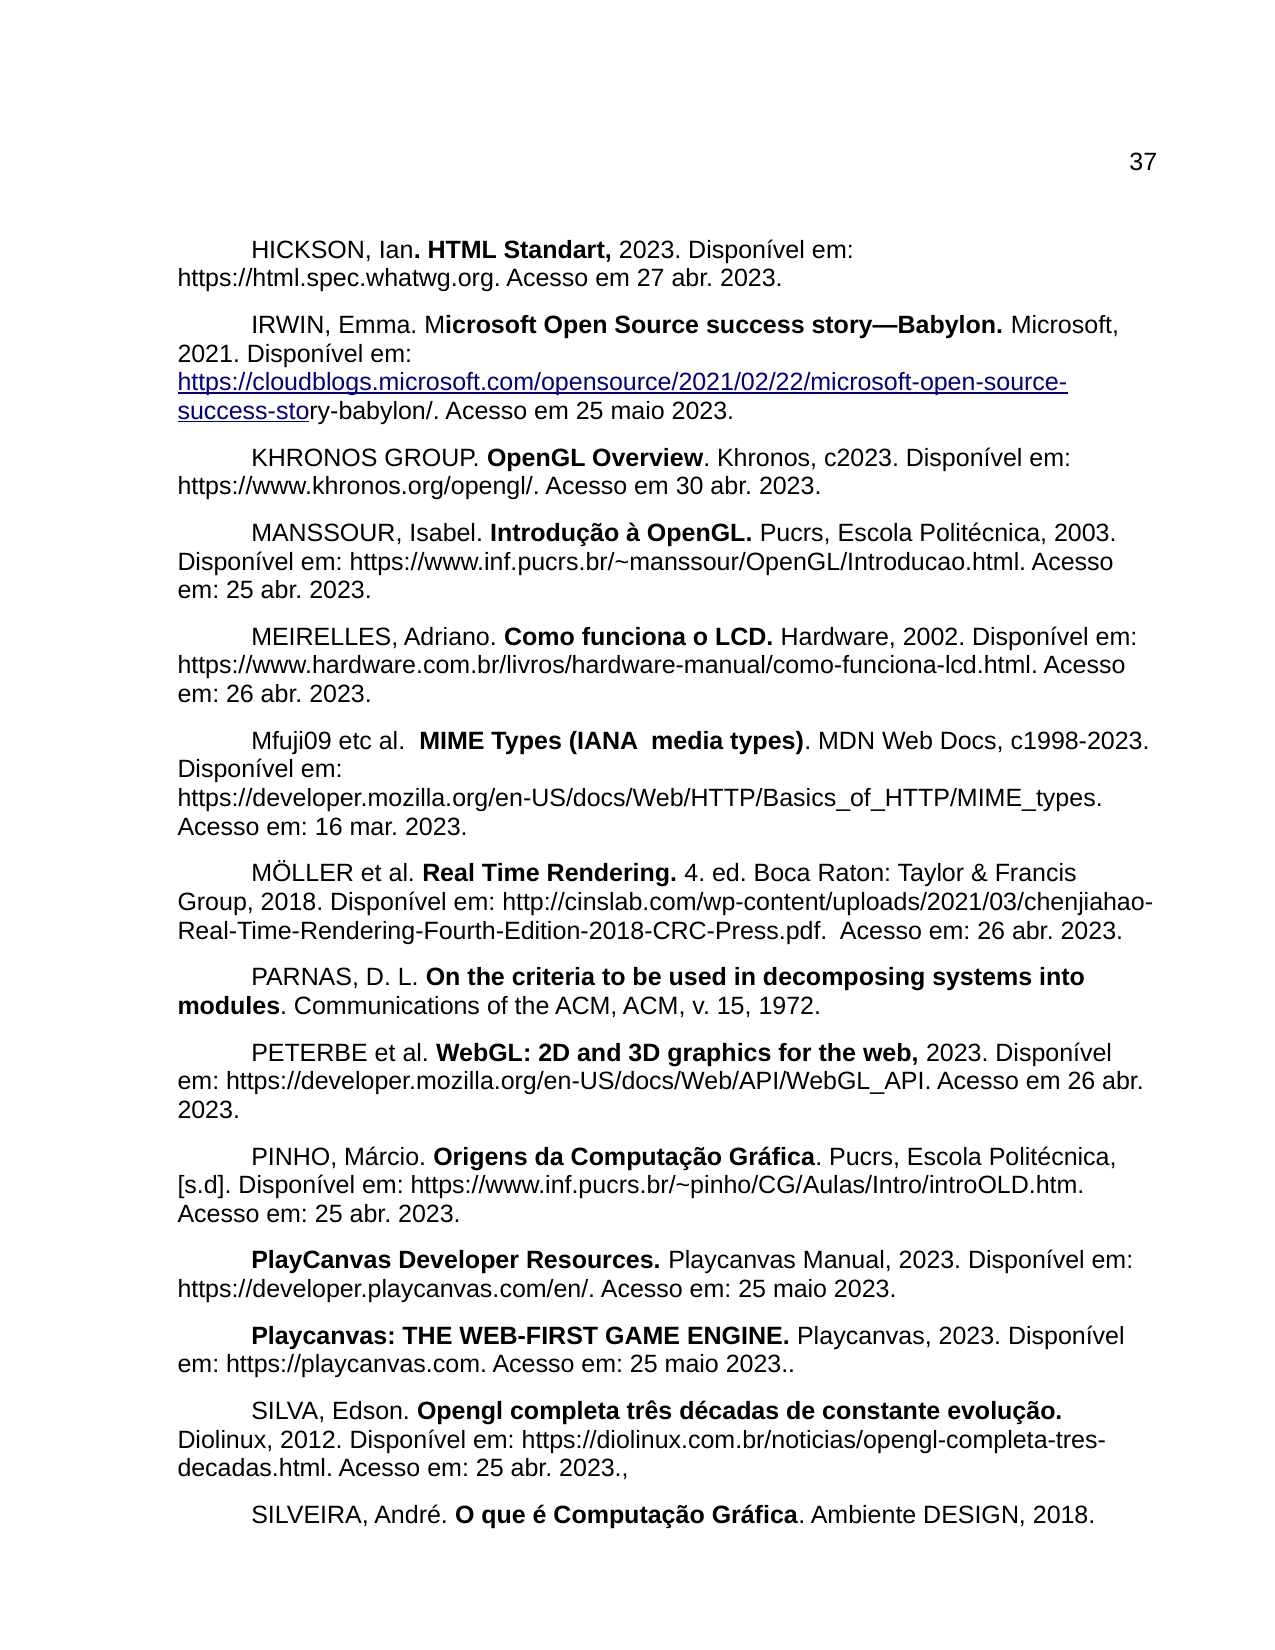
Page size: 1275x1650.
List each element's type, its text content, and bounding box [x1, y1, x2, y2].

text PETERBE et al. WebGL: 2D and 3D graphics for the web, 2023. Disponível em: https://developer.mozilla.org/en-US/docs/Web/API/WebGL_API. Acesso em 26 abr. 2023. [177, 1038, 1157, 1124]
text Mfuji09 etc al. MIME Types (IANA media types). MDN Web Docs, c1998-2023. Disponível em: https://developer.mozilla.org/en-US/docs/Web/HTTP/Basics_of_HTTP/MIME_types. Acesso em: 16 mar. 2023. [177, 726, 1157, 841]
text MANSSOUR, Isabel. Introdução à OpenGL. Pucrs, Escola Politécnica, 2003. Disponível em: https://www.inf.pucrs.br/~manssour/OpenGL/Introducao.html. Acesso em: 25 abr. 2023. [177, 518, 1157, 604]
text KHRONOS GROUP. OpenGL Overview. Khronos, c2023. Disponível em: https://www.khronos.org/opengl/. Acesso em 30 abr. 2023. [177, 443, 1157, 500]
text IRWIN, Emma. Microsoft Open Source success story—Babylon. Microsoft, 2021. Disponível em: https://cloudblogs.microsoft.com/opensource/2021/02/22/microsoft-open-source-success-story-babylon/. Acesso em 25 maio 2023. [177, 310, 1157, 425]
text MÖLLER et al. Real Time Rendering. 4. ed. Boca Raton: Taylor & Francis Group, 2018. Disponível em: http://cinslab.com/wp-content/uploads/2021/03/chenjiahao-Real-Time-Rendering-Fourth-Edition-2018-CRC-Press.pdf. Acesso em: 26 abr. 2023. [177, 858, 1157, 945]
text MEIRELLES, Adriano. Como funciona o LCD. Hardware, 2002. Disponível em: https://www.hardware.com.br/livros/hardware-manual/como-funciona-lcd.html. Acesso em: 26 abr. 2023. [177, 622, 1157, 708]
text PlayCanvas Developer Resources. Playcanvas Manual, 2023. Disponível em: https://developer.playcanvas.com/en/. Acesso em: 25 maio 2023. [177, 1246, 1157, 1303]
text Playcanvas: THE WEB-FIRST GAME ENGINE. Playcanvas, 2023. Disponível em: https://playcanvas.com. Acesso em: 25 maio 2023.. [177, 1321, 1157, 1378]
text SILVEIRA, André. O que é Computação Gráfica. Ambiente DESIGN, 2018. [177, 1500, 1157, 1529]
text PARNAS, D. L. On the criteria to be used in decomposing systems into modules. Communications of the ACM, ACM, v. 15, 1972. [177, 962, 1157, 1020]
text PINHO, Márcio. Origens da Computação Gráfica. Pucrs, Escola Politécnica, [s.d]. Disponível em: https://www.inf.pucrs.br/~pinho/CG/Aulas/Intro/introOLD.htm. Acesso em: 25 abr. 2023. [177, 1142, 1157, 1228]
text HICKSON, Ian. HTML Standart, 2023. Disponível em: https://html.spec.whatwg.org. Acesso em 27 abr. 2023. [177, 235, 1157, 292]
text SILVA, Edson. Opengl completa três décadas de constante evolução. Diolinux, 2012. Disponível em: https://diolinux.com.br/noticias/opengl-completa-tres-decadas.html. Acesso em: 25 abr. 2023., [177, 1396, 1157, 1482]
